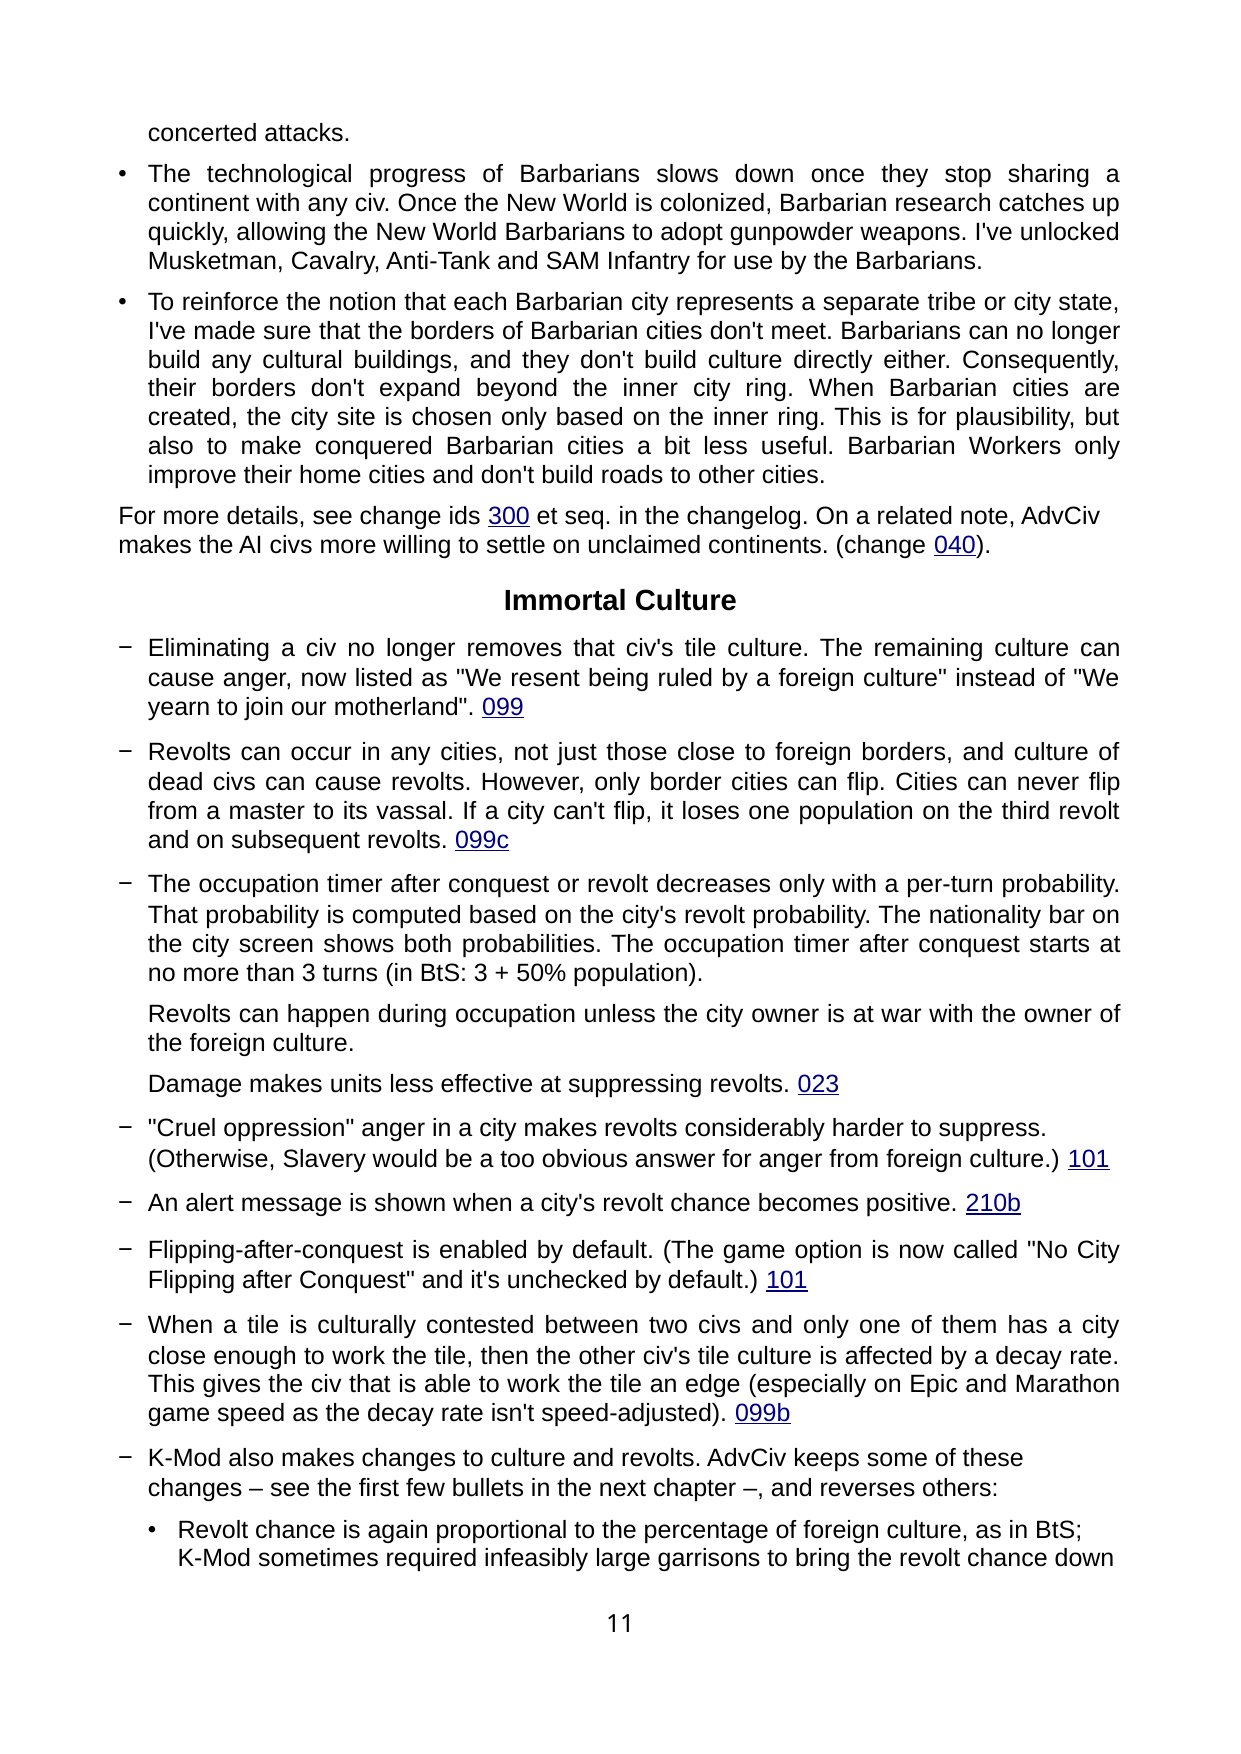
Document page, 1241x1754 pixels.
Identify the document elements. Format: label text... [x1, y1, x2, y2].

list To reinforce the notion that each Barbarian city represents a separate tribe or city state, I've made sure that the borders of Barbarian cities don't meet. Barbarians can no longer build any cultural buildings, and they don't build culture directly either. Consequently, their borders don't expand beyond the inner city ring. When Barbarian cities are created, the city site is chosen only based on the inner ring. This is for plausibility, but also to make conquered Barbarian cities a bit less useful. Barbarian Workers only improve their home cities and don't build roads to other cities. [118, 287, 1122, 488]
list Damage makes units less effective at suppressing revolts. 023 [118, 1069, 1122, 1097]
list An alert message is shown when a city's revolt chance becomes positive. 210b [118, 1185, 1122, 1219]
list Flipping-after-conquest is enabled by default. (The game option is now called "No City Flipping after Conquest" and it's unchecked by default.) 101 [118, 1231, 1122, 1294]
list Revolts can occur in any cities, not just those close to foreign borders, and culture of dead civs can cause revolts. However, only border cities can flip. Cities can never flip from a master to its vassal. If a city can't flip, it loses one population on the third revolt and on subsequent revolts. 099c [118, 733, 1122, 854]
list K-Mod also makes changes to culture and revolts. AdvCiv keeps some of these changes – see the first few bullets in the next chapter –, and reverses others: [118, 1439, 1122, 1502]
subtitle Immortal Culture [118, 583, 1122, 617]
list The technological progress of Barbarians slows down once they stop sharing a continent with any civ. Once the New World is colonized, Barbarian research catches up quickly, allowing the New World Barbarians to adopt gunpowder weapons. I've unlocked Musketman, Cavalry, Anti-Tank and SAM Infantry for use by the Barbarians. [118, 159, 1122, 274]
list The occupation timer after conquest or revolt decreases only with a per-turn probability. That probability is computed based on the city's revolt probability. The nationality bar on the city screen shows both probabilities. The occupation timer after conquest starts at no more than 3 turns (in BtS: 3 + 50% population). [118, 866, 1122, 986]
list When a tile is culturally contested between two civs and only one of them has a city close enough to work the tile, then the other civ's tile culture is affected by a decay rate. This gives the civ that is able to work the tile an edge (especially on Epic and Marathon game speed as the decay rate isn't speed-adjusted). 099b [118, 1307, 1122, 1427]
list "Cruel oppression" anger in a city makes revolts considerably harder to suppress. (Otherwise, Slavery would be a too obvious answer for anger from foreign culture.) 101 [118, 1110, 1122, 1173]
list Eliminating a civ no longer removes that civ's tile culture. The remaining culture can cause anger, now listed as "We resent being ruled by a foreign culture" instead of "We yearn to join our motherland". 099 [118, 629, 1122, 721]
list Revolt chance is again proportional to the percentage of foreign culture, as in BtS; K-Mod sometimes required infeasibly large garrisons to bring the revolt chance down [148, 1514, 1122, 1572]
text For more details, see change ids 300 et seq. in the changelog. On a related note, AdvCiv makes the AI civs more willing to settle on unclaimed continents. (change 040). [118, 501, 1122, 558]
list Revolts can happen during occupation unless the city owner is at war with the owner of the foreign culture. [118, 999, 1122, 1056]
list concerted attacks. [118, 118, 1122, 147]
